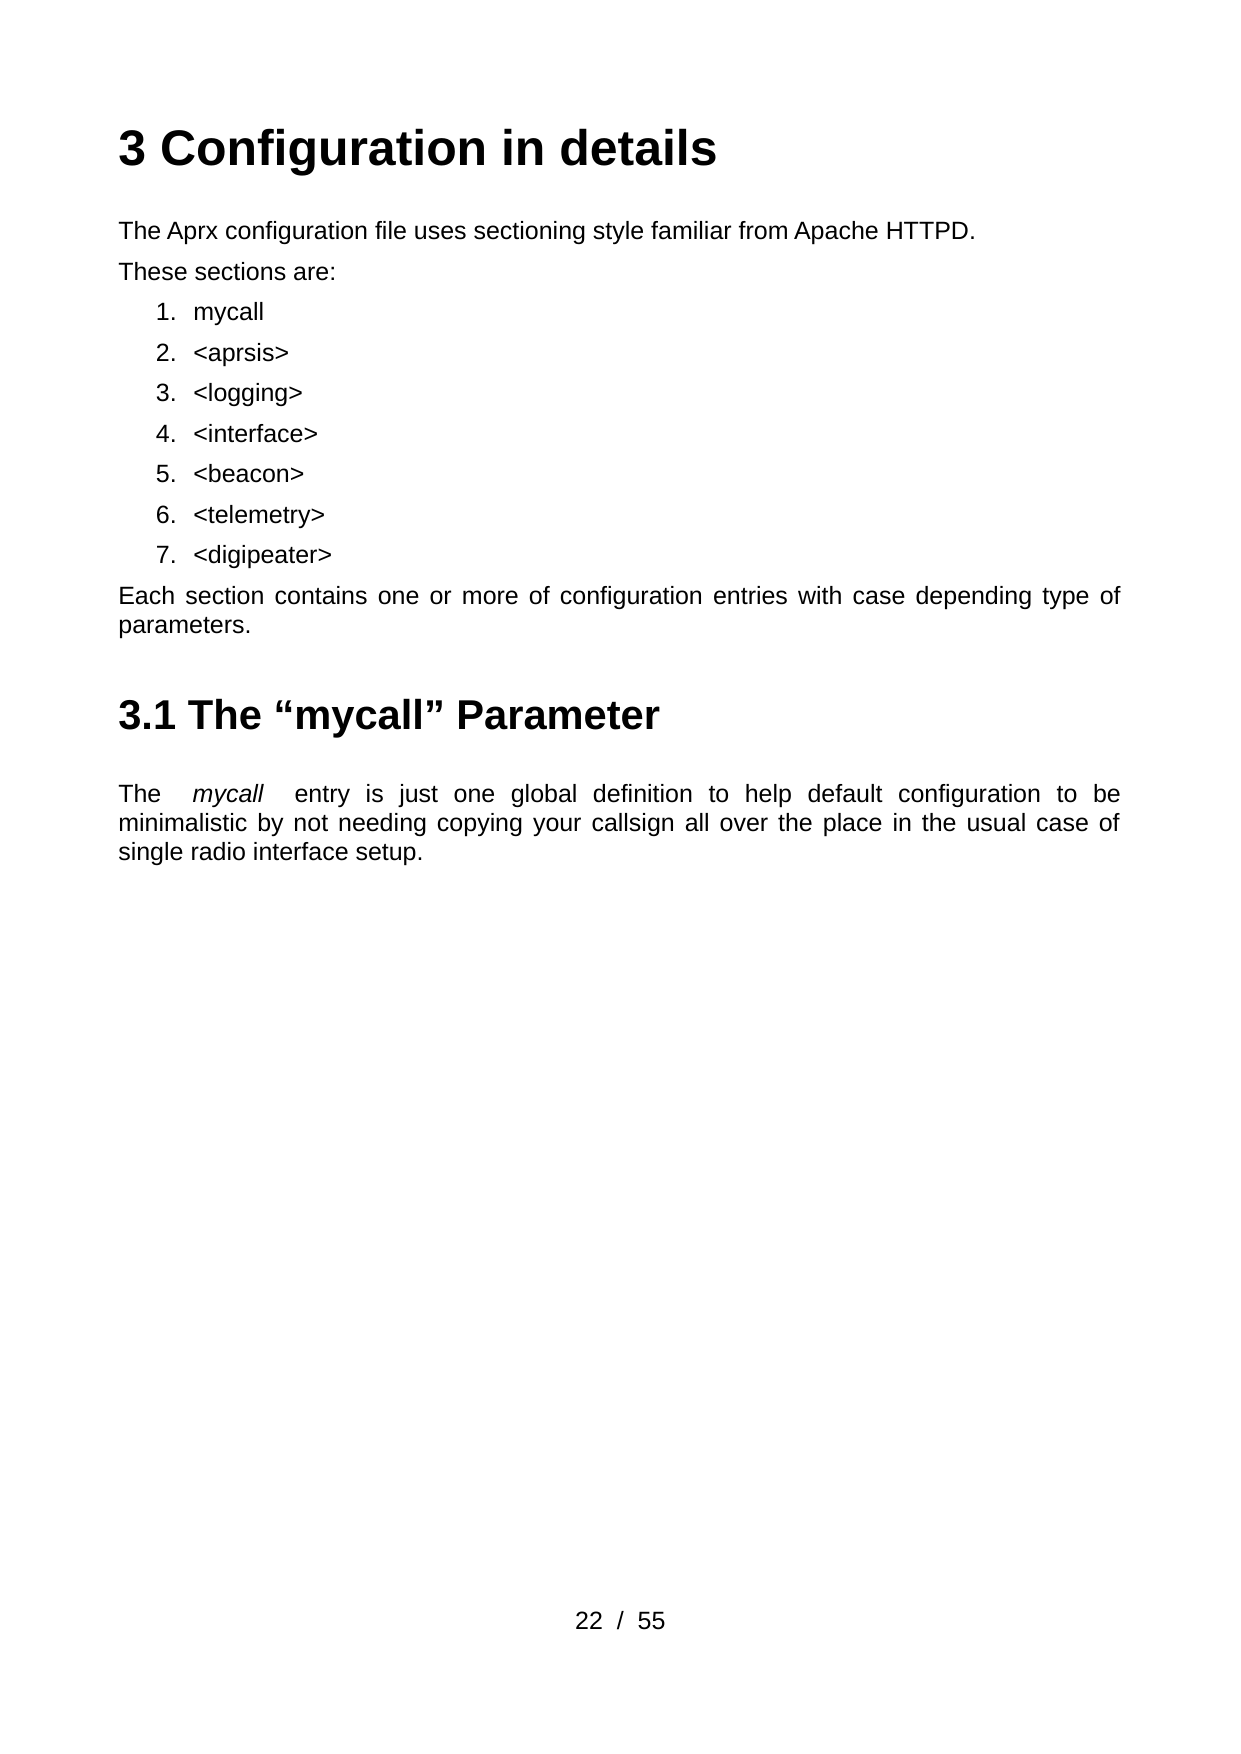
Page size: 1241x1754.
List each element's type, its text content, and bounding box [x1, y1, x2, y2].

list <beacon> [156, 459, 1122, 488]
list <interface> [156, 419, 1122, 447]
text Each section contains one or more of configuration entries with case depending type of parameters. [118, 581, 1122, 638]
subtitle Configuration in details [118, 118, 1122, 176]
text These sections are: [118, 257, 1122, 285]
list <digipeater> [156, 540, 1122, 569]
subtitle The “mycall” Parameter [118, 691, 1122, 738]
list <logging> [156, 378, 1122, 407]
list <telemetry> [156, 500, 1122, 528]
list <aprsis> [156, 338, 1122, 366]
text The mycall entry is just one global definition to help default configuration to be minimalistic by not needing copying your callsign all over the place in the usual case of single radio interface setup. [118, 779, 1122, 865]
list mycall [156, 297, 1122, 326]
text The Aprx configuration file uses sectioning style familiar from Apache HTTPD. [118, 216, 1122, 245]
